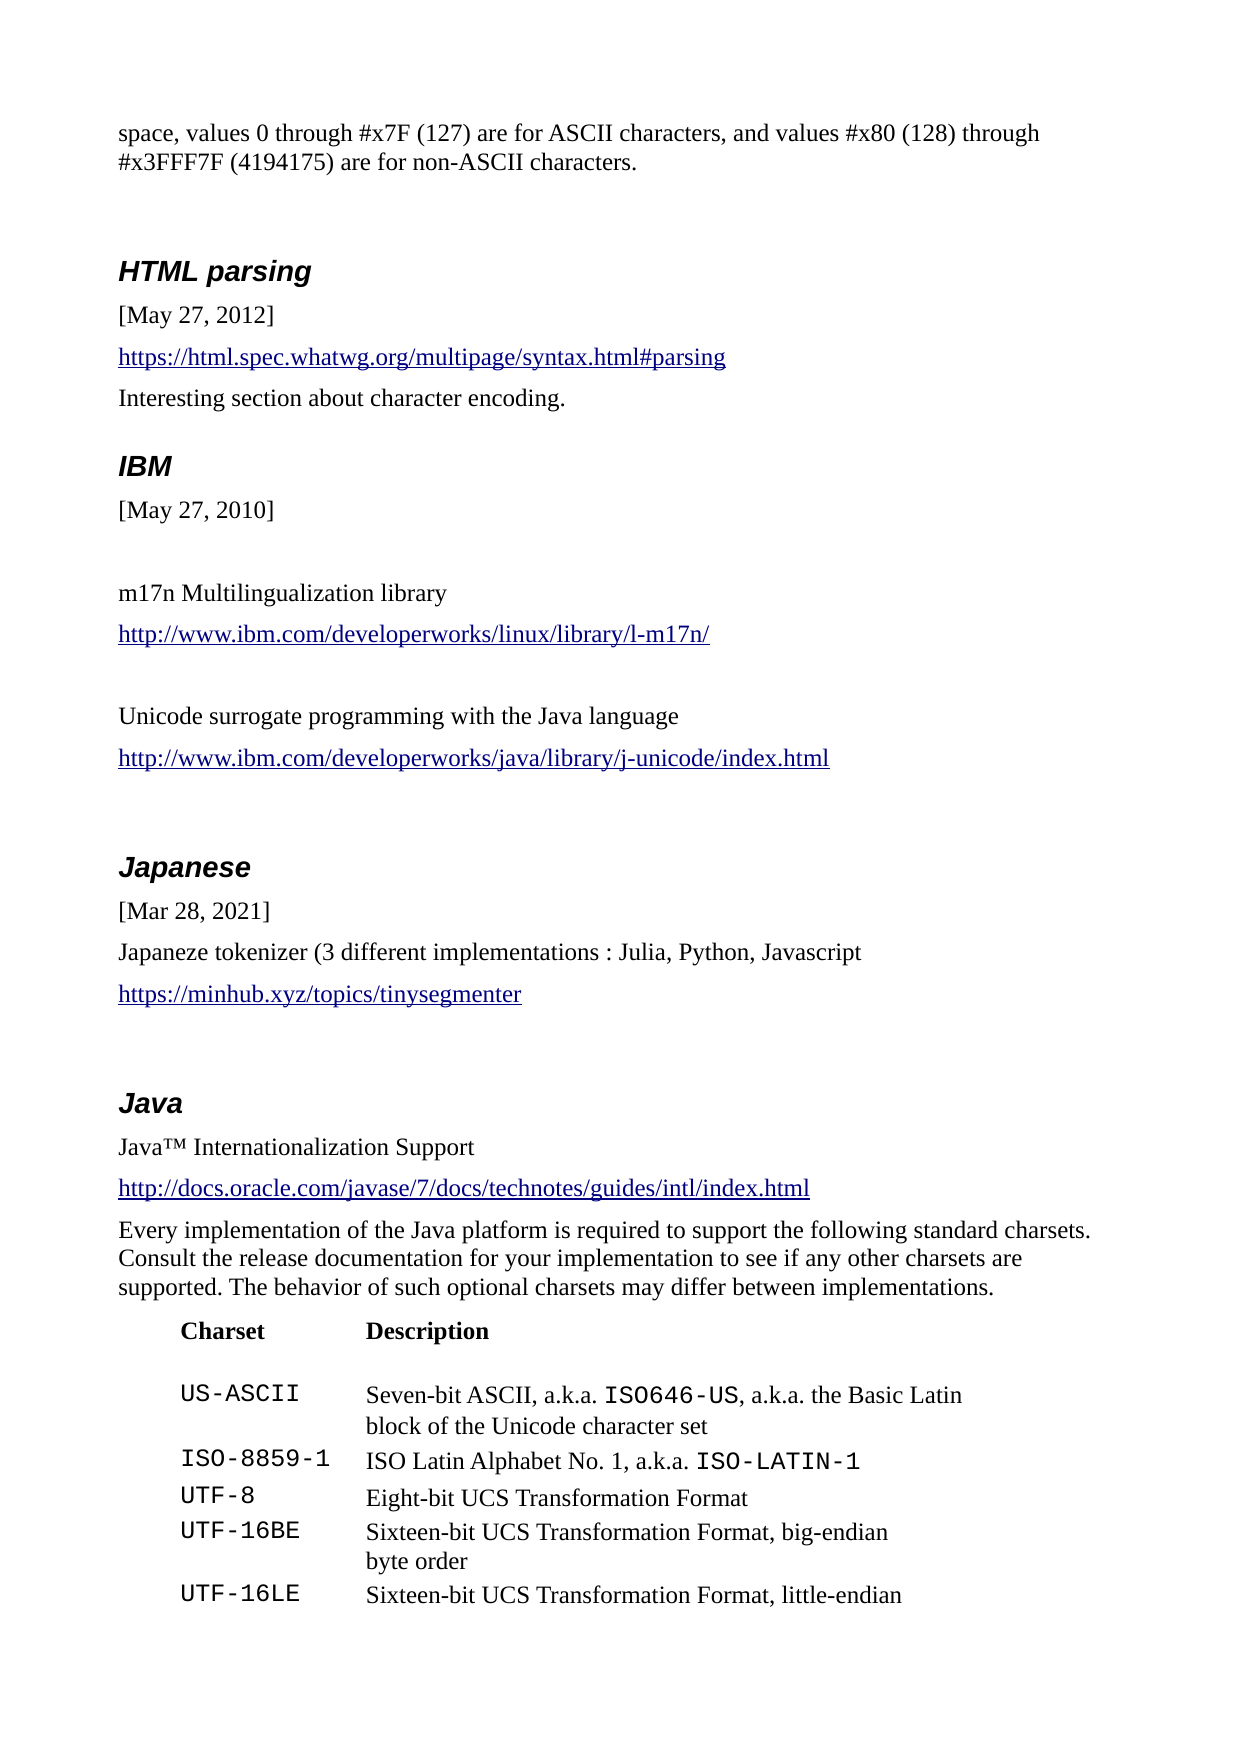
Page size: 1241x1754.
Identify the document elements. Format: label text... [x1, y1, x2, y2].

table_cell Sixteen-bit UCS Transformation Format, little-endian [363, 1578, 980, 1612]
table_cell US-ASCII [177, 1378, 363, 1443]
text m17n Multilingualization library [118, 578, 1122, 606]
subtitle HTML parsing [118, 254, 1122, 288]
text Interesting section about character encoding. [118, 383, 1122, 412]
text Japaneze tokenizer (3 different implementations : Julia, Python, Javascript [118, 937, 1122, 966]
subtitle IBM [118, 449, 1122, 483]
table_cell Seven-bit ASCII, a.k.a. ISO646-US, a.k.a. the Basic Latin block of the Unicode character set [363, 1378, 980, 1443]
text http://docs.oracle.com/javase/7/docs/technotes/guides/intl/index.html [118, 1173, 1122, 1202]
subtitle Java [118, 1086, 1122, 1120]
text space, values 0 through #x7F (127) are for ASCII characters, and values #x80 (128) through #x3FFF7F (4194175) are for non-ASCII characters. [118, 118, 1122, 176]
subtitle Japanese [118, 850, 1122, 884]
text Every implementation of the Java platform is required to support the following standard charsets. Consult the release documentation for your implementation to see if any other charsets are supported. The behavior of such optional charsets may differ between implementations. [118, 1215, 1122, 1301]
text Unicode surrogate programming with the Java language [118, 701, 1122, 730]
text http://www.ibm.com/developerworks/java/library/j-unicode/index.html [118, 743, 1122, 771]
text [May 27, 2012] [118, 300, 1122, 329]
table_cell Eight-bit UCS Transformation Format [363, 1480, 980, 1514]
text http://www.ibm.com/developerworks/linux/library/l-m17n/ [118, 619, 1122, 648]
table_header Charset [177, 1314, 363, 1378]
text https://minhub.xyz/topics/tinysegmenter [118, 979, 1122, 1007]
text https://html.spec.whatwg.org/multipage/syntax.html#parsing [118, 342, 1122, 370]
table_cell ISO Latin Alphabet No. 1, a.k.a. ISO-LATIN-1 [363, 1443, 980, 1480]
text [May 27, 2010] [118, 495, 1122, 524]
table_cell UTF-8 [177, 1480, 363, 1514]
text Java™ Internationalization Support [118, 1132, 1122, 1161]
table_cell UTF-16LE [177, 1578, 363, 1612]
table_cell Sixteen-bit UCS Transformation Format, big-endian byte order [363, 1514, 980, 1578]
table_cell ISO-8859-1 [177, 1443, 363, 1480]
text [Mar 28, 2021] [118, 896, 1122, 925]
table_header Description [363, 1314, 980, 1378]
table_cell UTF-16BE [177, 1514, 363, 1578]
